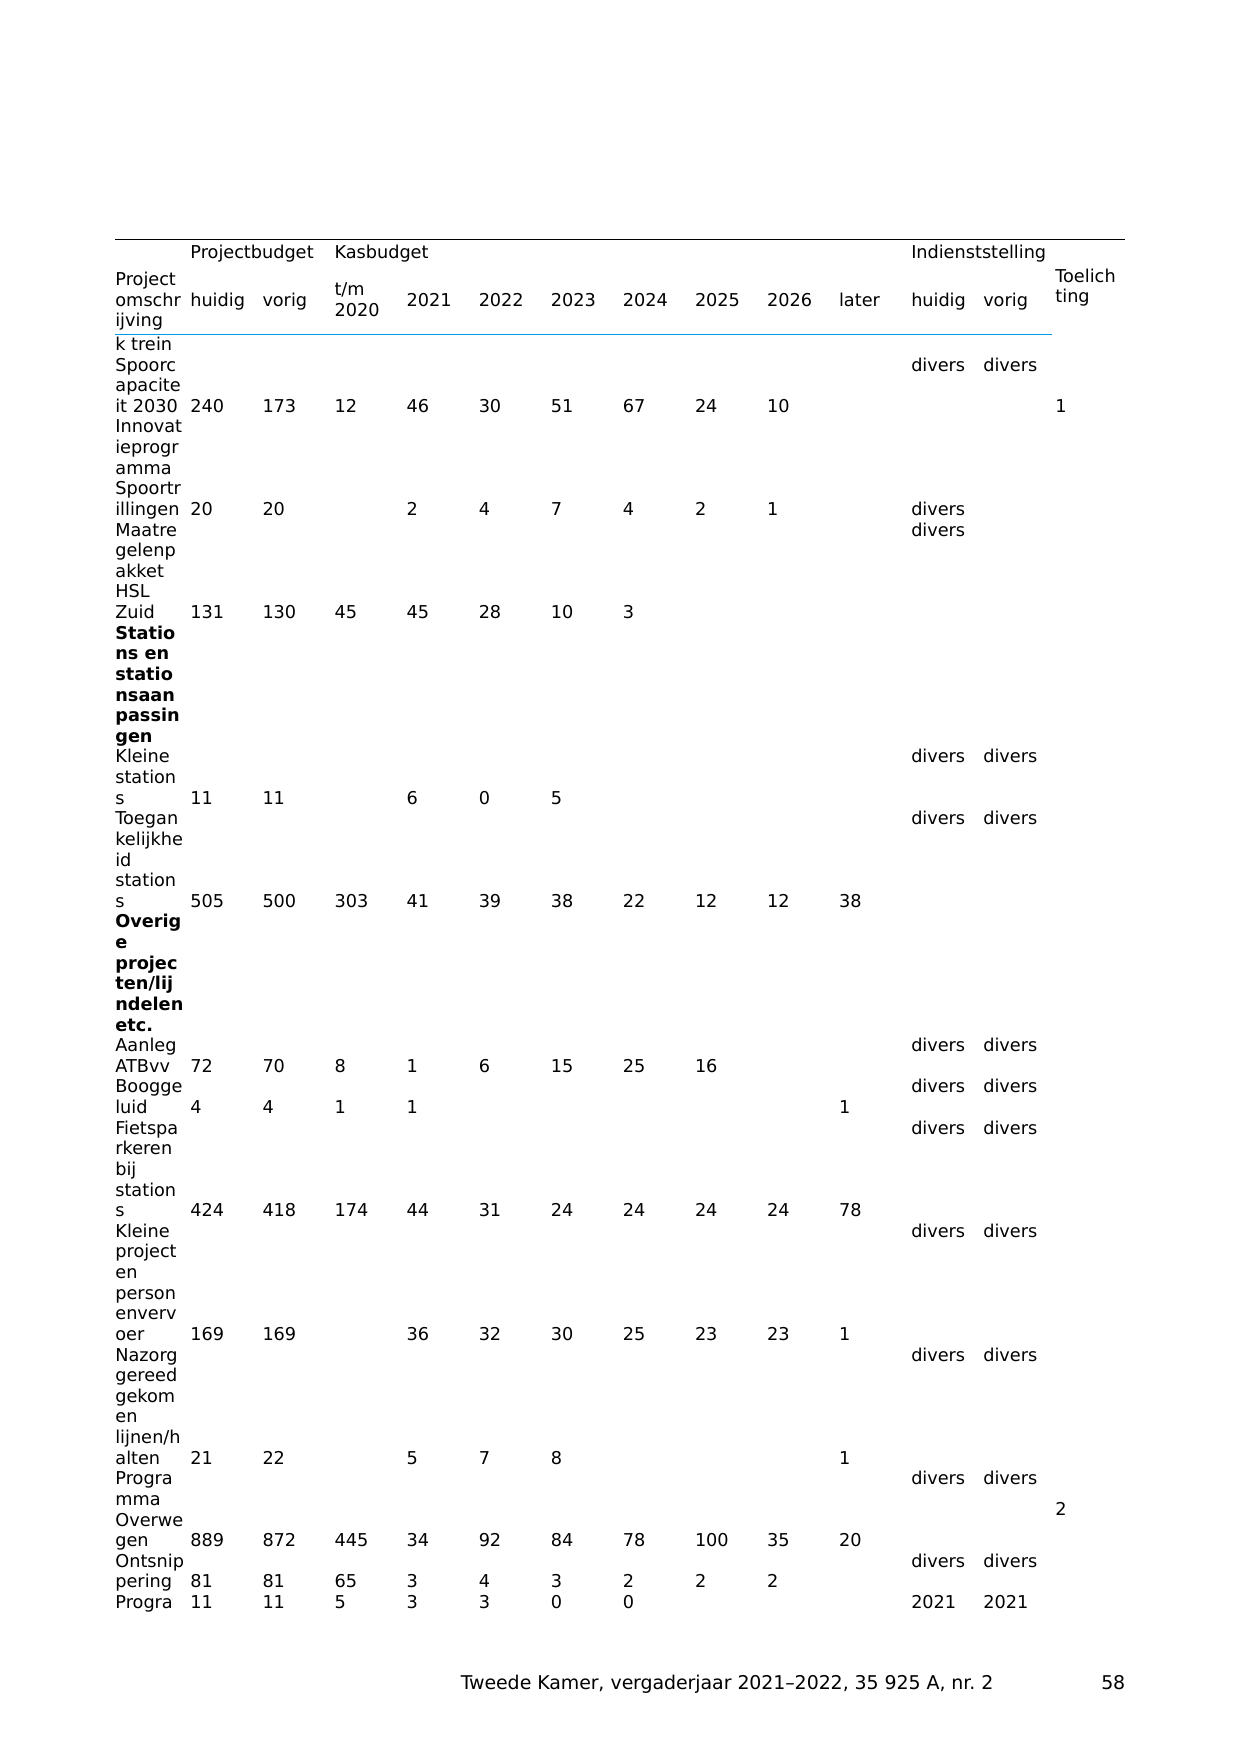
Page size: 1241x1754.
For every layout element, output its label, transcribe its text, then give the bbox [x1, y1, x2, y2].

table_cell Ontsnippering [115, 1551, 187, 1592]
table_cell [1052, 1345, 1125, 1468]
table_cell [187, 335, 259, 354]
table_cell 11 [259, 746, 331, 808]
table_cell 4 [187, 1076, 259, 1118]
table_cell 11 [187, 746, 259, 808]
table_cell 2021 [908, 1592, 980, 1613]
table_cell [1052, 1035, 1125, 1076]
table_cell Innovatieprogramma Spoortrillingen [115, 416, 187, 519]
table_cell 445 [331, 1468, 403, 1551]
table_cell [764, 335, 836, 354]
table_cell vorig [259, 266, 331, 334]
table_cell [1052, 746, 1125, 808]
table_cell [980, 335, 1052, 354]
table_cell [836, 355, 908, 416]
table_cell 23 [692, 1221, 764, 1344]
table_cell [764, 1592, 836, 1613]
table_cell Spoorcapaciteit 2030 [115, 355, 187, 416]
table_cell 3 [620, 520, 692, 623]
table_cell [548, 623, 620, 746]
table_cell 2026 [764, 266, 836, 334]
table_cell [692, 335, 764, 354]
table_cell [1052, 416, 1125, 519]
table_cell 25 [620, 1221, 692, 1344]
table_cell 5 [404, 1345, 476, 1468]
table_cell 15 [548, 1035, 620, 1076]
table_cell Booggeluid [115, 1076, 187, 1118]
table_cell 16 [692, 1035, 764, 1076]
table_cell [836, 335, 908, 354]
table_cell [692, 520, 764, 623]
table_cell [259, 911, 331, 1035]
table_cell [908, 335, 980, 354]
table_cell [331, 1345, 403, 1468]
table_cell 46 [404, 355, 476, 416]
table_cell 2024 [620, 266, 692, 334]
table_cell k trein [115, 335, 187, 354]
table_cell [980, 623, 1052, 746]
table_cell 1 [836, 1076, 908, 1118]
table_cell Toelichting [1052, 240, 1125, 334]
table_cell [620, 746, 692, 808]
table_cell divers [908, 355, 980, 416]
table_cell Programma Overwegen [115, 1468, 187, 1551]
table_cell [548, 911, 620, 1035]
table_cell 24 [620, 1118, 692, 1221]
table_cell [620, 1076, 692, 1118]
table_cell Indienststelling [908, 240, 1052, 266]
table_cell [1052, 334, 1125, 354]
table_cell 84 [548, 1468, 620, 1551]
table_cell divers [980, 1076, 1052, 1118]
table_cell 31 [476, 1118, 548, 1221]
table_cell [476, 623, 548, 746]
table_cell 8 [331, 1035, 403, 1076]
table_cell [620, 911, 692, 1035]
table_cell divers [908, 1076, 980, 1118]
table_cell [331, 335, 403, 354]
table_cell 12 [331, 355, 403, 416]
table_cell [1052, 1076, 1125, 1118]
table_cell [980, 911, 1052, 1035]
table_cell [1052, 520, 1125, 623]
table_cell 30 [476, 355, 548, 416]
table_cell 78 [836, 1118, 908, 1221]
table_cell 169 [259, 1221, 331, 1344]
table_cell [187, 623, 259, 746]
table_cell 2 [692, 416, 764, 519]
table_cell divers [908, 1551, 980, 1592]
table_cell 4 [476, 1551, 548, 1592]
table_cell 2023 [548, 266, 620, 334]
table_cell 174 [331, 1118, 403, 1221]
table_cell 240 [187, 355, 259, 416]
table_cell 38 [836, 808, 908, 911]
table_cell divers [908, 1035, 980, 1076]
table_cell 12 [764, 808, 836, 911]
table_cell 20 [836, 1468, 908, 1551]
table_cell 100 [692, 1468, 764, 1551]
table_cell 1 [331, 1076, 403, 1118]
table_cell 70 [259, 1035, 331, 1076]
table_cell 92 [476, 1468, 548, 1551]
table_cell 7 [548, 416, 620, 519]
table_cell 24 [764, 1118, 836, 1221]
table_cell Overige projecten/lijndelen etc. [115, 911, 187, 1035]
table_cell [1052, 1221, 1125, 1344]
table_cell [692, 623, 764, 746]
table_cell divers [980, 1345, 1052, 1468]
table_cell [692, 1592, 764, 1613]
table_cell 2022 [476, 266, 548, 334]
table_cell 45 [404, 520, 476, 623]
table_header Tabel 40 Projectoverzicht behorende bij 13.03.01: Aanlegprogramma Spoorwegen personenvervoer (bedragen x € 1 miljoen) [115, 191, 1125, 239]
table_cell divers [980, 355, 1052, 416]
table_cell 12 [692, 808, 764, 911]
table_cell Fietsparkeren bij stations [115, 1118, 187, 1221]
table_cell [476, 911, 548, 1035]
table_cell 39 [476, 808, 548, 911]
table_cell 32 [476, 1221, 548, 1344]
table_cell huidig [908, 266, 980, 334]
table_cell 169 [187, 1221, 259, 1344]
table_cell huidig [187, 266, 259, 334]
table_cell [1052, 1551, 1125, 1592]
table_cell 0 [620, 1592, 692, 1613]
table_cell 303 [331, 808, 403, 911]
table_cell 65 [331, 1551, 403, 1592]
table_cell divers [980, 808, 1052, 911]
table_cell 8 [548, 1345, 620, 1468]
table_cell 3 [404, 1592, 476, 1613]
table_cell [620, 335, 692, 354]
table_cell t/m 2020 [331, 266, 403, 334]
table_cell 24 [692, 1118, 764, 1221]
table_cell 1 [404, 1035, 476, 1076]
table_cell [331, 1221, 403, 1344]
table_cell [187, 911, 259, 1035]
table_cell 28 [476, 520, 548, 623]
table_cell 3 [476, 1592, 548, 1613]
table_cell 35 [764, 1468, 836, 1551]
table_cell Kasbudget [331, 240, 908, 266]
table_cell 889 [187, 1468, 259, 1551]
table_cell 38 [548, 808, 620, 911]
table_cell 2025 [692, 266, 764, 334]
table_cell 131 [187, 520, 259, 623]
table_cell [476, 1076, 548, 1118]
table_cell divers [908, 416, 980, 519]
table_cell 130 [259, 520, 331, 623]
table_cell 2 [404, 416, 476, 519]
table_cell divers [980, 1551, 1052, 1592]
table_cell 3 [404, 1551, 476, 1592]
table_cell 6 [476, 1035, 548, 1076]
table_cell [980, 520, 1052, 623]
table_cell 72 [187, 1035, 259, 1076]
table_cell [404, 335, 476, 354]
table_cell 5 [548, 746, 620, 808]
table_cell 21 [187, 1345, 259, 1468]
table_cell 2021 [404, 266, 476, 334]
table_cell 24 [548, 1118, 620, 1221]
table_cell [836, 911, 908, 1035]
table_cell 24 [692, 355, 764, 416]
table_cell 5 [331, 1592, 403, 1613]
table_cell 6 [404, 746, 476, 808]
table_cell 41 [404, 808, 476, 911]
table_cell 36 [404, 1221, 476, 1344]
table_cell 10 [764, 355, 836, 416]
table_cell divers [908, 746, 980, 808]
table_cell [764, 520, 836, 623]
table_cell 2 [692, 1551, 764, 1592]
table_cell 173 [259, 355, 331, 416]
table_cell Aanleg ATBvv [115, 1035, 187, 1076]
table_cell 2 [1052, 1468, 1125, 1551]
table_cell Nazorg gereedgekomen lijnen/halten [115, 1345, 187, 1468]
table_cell [620, 623, 692, 746]
table_cell vorig [980, 266, 1052, 334]
table_cell 1 [764, 416, 836, 519]
table_cell 11 [187, 1592, 259, 1613]
table_cell 4 [259, 1076, 331, 1118]
table_cell [331, 746, 403, 808]
table_cell 81 [187, 1551, 259, 1592]
table_cell [1052, 1592, 1125, 1613]
table_cell 0 [476, 746, 548, 808]
table_cell [259, 335, 331, 354]
table_cell [836, 1035, 908, 1076]
table_cell divers [980, 1035, 1052, 1076]
table_cell [836, 520, 908, 623]
table_cell [1052, 911, 1125, 1035]
table_cell [980, 416, 1052, 519]
table_cell [692, 746, 764, 808]
table_cell Maatregelenpakket HSL Zuid [115, 520, 187, 623]
table_cell 505 [187, 808, 259, 911]
table_cell Projectomschrijving [115, 266, 187, 334]
table_cell [836, 416, 908, 519]
table_cell [404, 623, 476, 746]
table_cell [692, 1345, 764, 1468]
table_cell [548, 1076, 620, 1118]
table_cell divers [908, 808, 980, 911]
table_cell [692, 1076, 764, 1118]
table_cell [1052, 808, 1125, 911]
table_cell [764, 746, 836, 808]
table_cell 11 [259, 1592, 331, 1613]
table_cell Kleine stations [115, 746, 187, 808]
table_cell Stations en stationsaanpassingen [115, 623, 187, 746]
table_cell 4 [476, 416, 548, 519]
table_cell 22 [259, 1345, 331, 1468]
table_cell [764, 1035, 836, 1076]
table_cell 1 [836, 1345, 908, 1468]
table_cell divers [908, 1221, 980, 1344]
table_cell [1052, 623, 1125, 746]
table_cell 67 [620, 355, 692, 416]
table_cell divers [908, 1468, 980, 1551]
table_cell [476, 335, 548, 354]
table_cell 34 [404, 1468, 476, 1551]
table_cell [908, 623, 980, 746]
table_cell [115, 240, 187, 266]
table_cell divers [980, 1118, 1052, 1221]
table_cell [764, 911, 836, 1035]
table_cell 500 [259, 808, 331, 911]
table_cell 22 [620, 808, 692, 911]
table_cell 2 [620, 1551, 692, 1592]
table_cell [331, 416, 403, 519]
table_cell [692, 911, 764, 1035]
table_cell 30 [548, 1221, 620, 1344]
table_cell [836, 1592, 908, 1613]
table_cell 78 [620, 1468, 692, 1551]
table_cell 1 [1052, 355, 1125, 416]
table_cell Progra [115, 1592, 187, 1613]
table_cell 20 [187, 416, 259, 519]
table_cell 7 [476, 1345, 548, 1468]
table_cell 20 [259, 416, 331, 519]
table_cell divers [980, 1468, 1052, 1551]
table_cell 81 [259, 1551, 331, 1592]
table_cell Projectbudget [187, 240, 331, 266]
table_cell [836, 746, 908, 808]
table_cell 4 [620, 416, 692, 519]
table_cell divers [908, 520, 980, 623]
table_cell Toegankelijkheid stations [115, 808, 187, 911]
table_cell 51 [548, 355, 620, 416]
table_cell [548, 335, 620, 354]
table_cell Kleine projecten personenvervoer [115, 1221, 187, 1344]
table_cell 872 [259, 1468, 331, 1551]
table_cell divers [908, 1118, 980, 1221]
table_cell 2 [764, 1551, 836, 1592]
table_cell 0 [548, 1592, 620, 1613]
table_cell 44 [404, 1118, 476, 1221]
table_cell 10 [548, 520, 620, 623]
table_cell 2021 [980, 1592, 1052, 1613]
table_cell [764, 1076, 836, 1118]
table_cell [836, 623, 908, 746]
table_cell [620, 1345, 692, 1468]
table_cell 418 [259, 1118, 331, 1221]
table_cell 1 [404, 1076, 476, 1118]
table_cell [836, 1551, 908, 1592]
table_cell divers [980, 746, 1052, 808]
table_cell [331, 911, 403, 1035]
table_cell [259, 623, 331, 746]
table_cell [908, 911, 980, 1035]
table_cell 25 [620, 1035, 692, 1076]
table_cell 1 [836, 1221, 908, 1344]
table_cell [764, 623, 836, 746]
table_cell divers [980, 1221, 1052, 1344]
table_cell 3 [548, 1551, 620, 1592]
table_cell [764, 1345, 836, 1468]
table_cell divers [908, 1345, 980, 1468]
table_cell later [836, 266, 908, 334]
table_cell [331, 623, 403, 746]
table_cell [1052, 1118, 1125, 1221]
table_cell [404, 911, 476, 1035]
table_cell 45 [331, 520, 403, 623]
table_cell 424 [187, 1118, 259, 1221]
table_cell 23 [764, 1221, 836, 1344]
